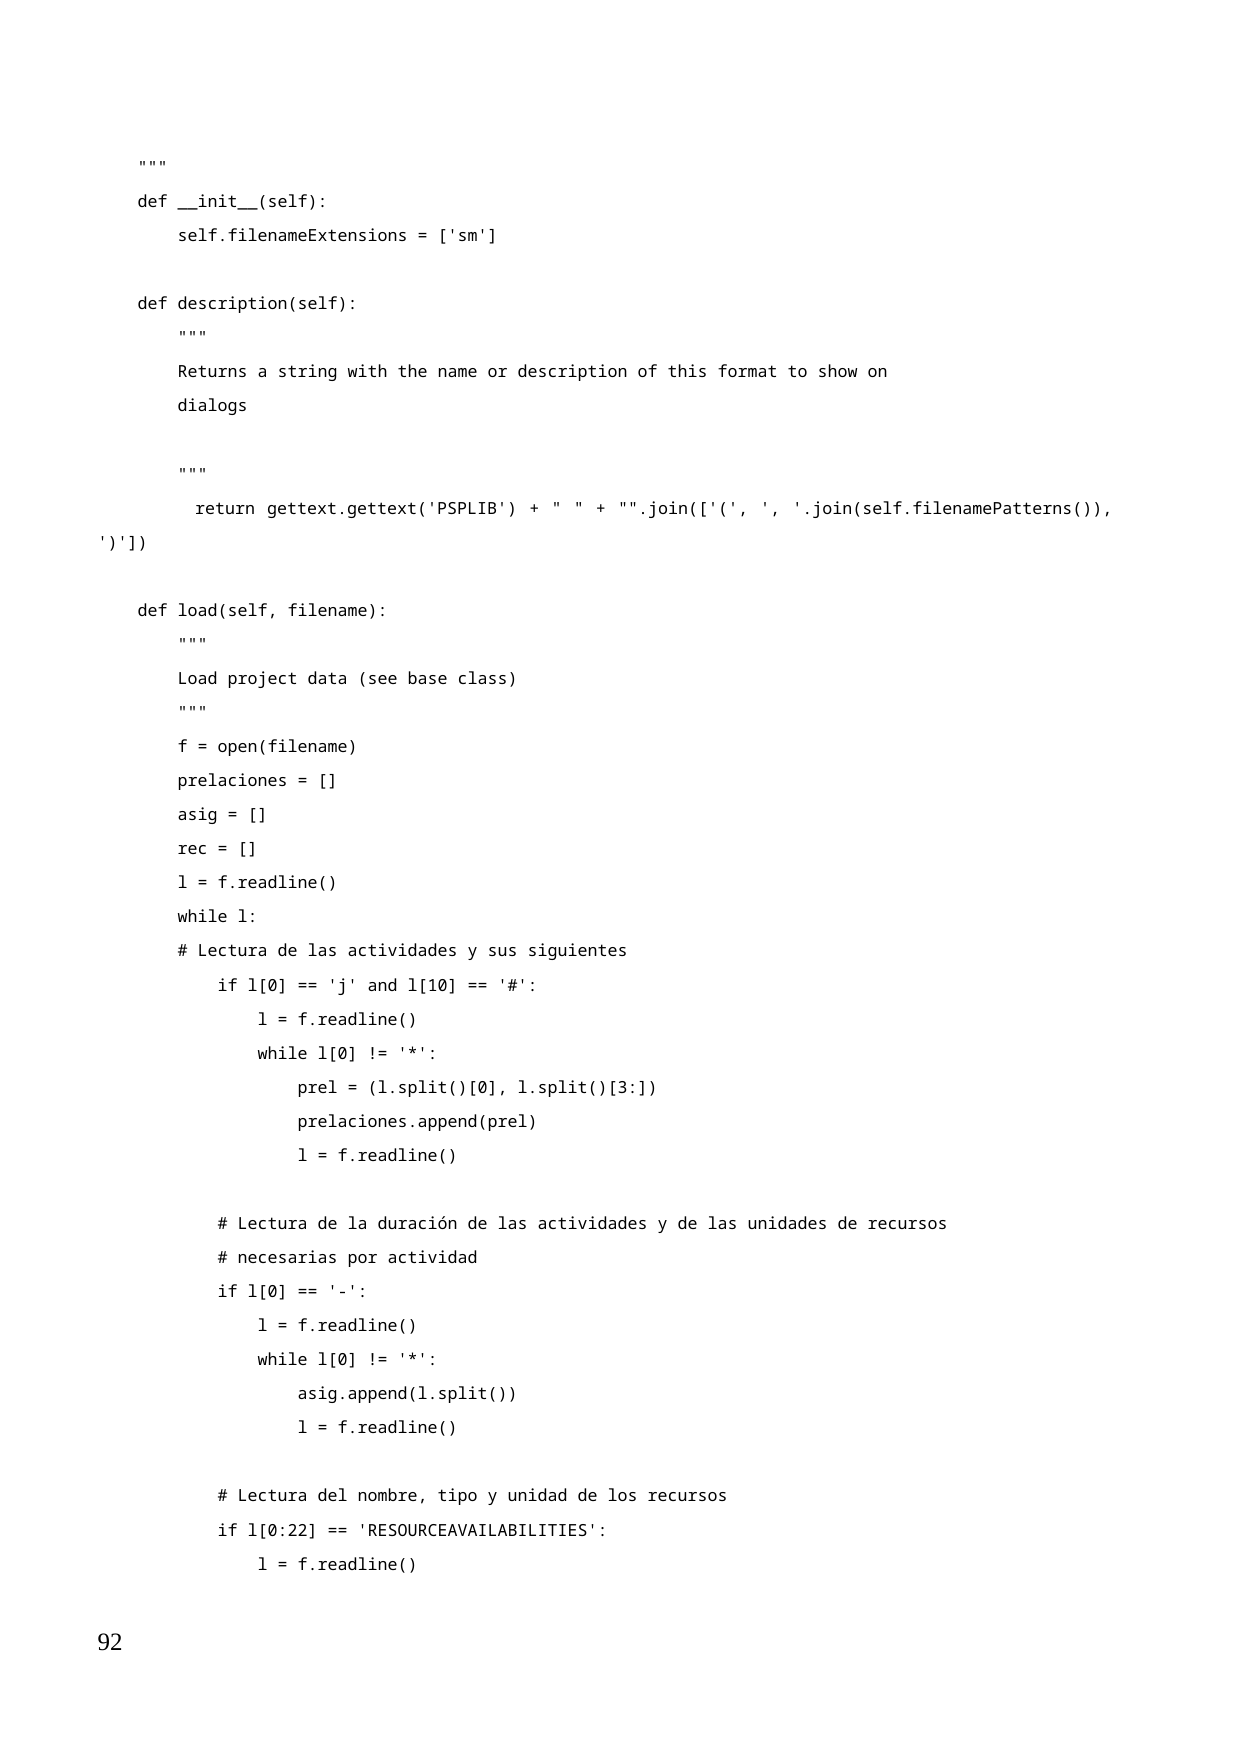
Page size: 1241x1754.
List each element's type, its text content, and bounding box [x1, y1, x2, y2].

text # Lectura de las actividades y sus siguientes [97, 939, 1113, 962]
text l = f.readline() [97, 1416, 1113, 1439]
text asig.append(l.split()) [97, 1382, 1113, 1404]
text return gettext.gettext('PSPLIB') + " " + "".join(['(', ', '.join(self.filenamePatterns()), ')']) [97, 496, 1113, 553]
text # necesarias por actividad [97, 1246, 1113, 1268]
text """ [97, 632, 1113, 655]
text while l: [97, 905, 1113, 928]
text Load project data (see base class) [97, 667, 1113, 689]
text def __init__(self): [97, 190, 1113, 212]
text Returns a string with the name or description of this format to show on [97, 360, 1113, 383]
text prelaciones = [] [97, 769, 1113, 791]
text # Lectura del nombre, tipo y unidad de los recursos [97, 1484, 1113, 1507]
text """ [97, 156, 1113, 178]
text l = f.readline() [97, 1552, 1113, 1575]
text l = f.readline() [97, 1314, 1113, 1336]
text l = f.readline() [97, 1007, 1113, 1030]
text if l[0] == '-': [97, 1280, 1113, 1302]
text l = f.readline() [97, 1143, 1113, 1166]
text """ [97, 326, 1113, 349]
text # Lectura de la duración de las actividades y de las unidades de recursos [97, 1212, 1113, 1234]
text prel = (l.split()[0], l.split()[3:]) [97, 1075, 1113, 1098]
text def description(self): [97, 292, 1113, 314]
text """ [97, 701, 1113, 723]
text prelaciones.append(prel) [97, 1109, 1113, 1132]
text rec = [] [97, 837, 1113, 859]
text def load(self, filename): [97, 598, 1113, 621]
text while l[0] != '*': [97, 1348, 1113, 1371]
text if l[0] == 'j' and l[10] == '#': [97, 973, 1113, 996]
text asig = [] [97, 803, 1113, 826]
text if l[0:22] == 'RESOURCEAVAILABILITIES': [97, 1518, 1113, 1541]
text """ [97, 462, 1113, 485]
text dialogs [97, 394, 1113, 417]
text f = open(filename) [97, 735, 1113, 757]
text self.filenameExtensions = ['sm'] [97, 224, 1113, 246]
text l = f.readline() [97, 871, 1113, 894]
text while l[0] != '*': [97, 1041, 1113, 1064]
